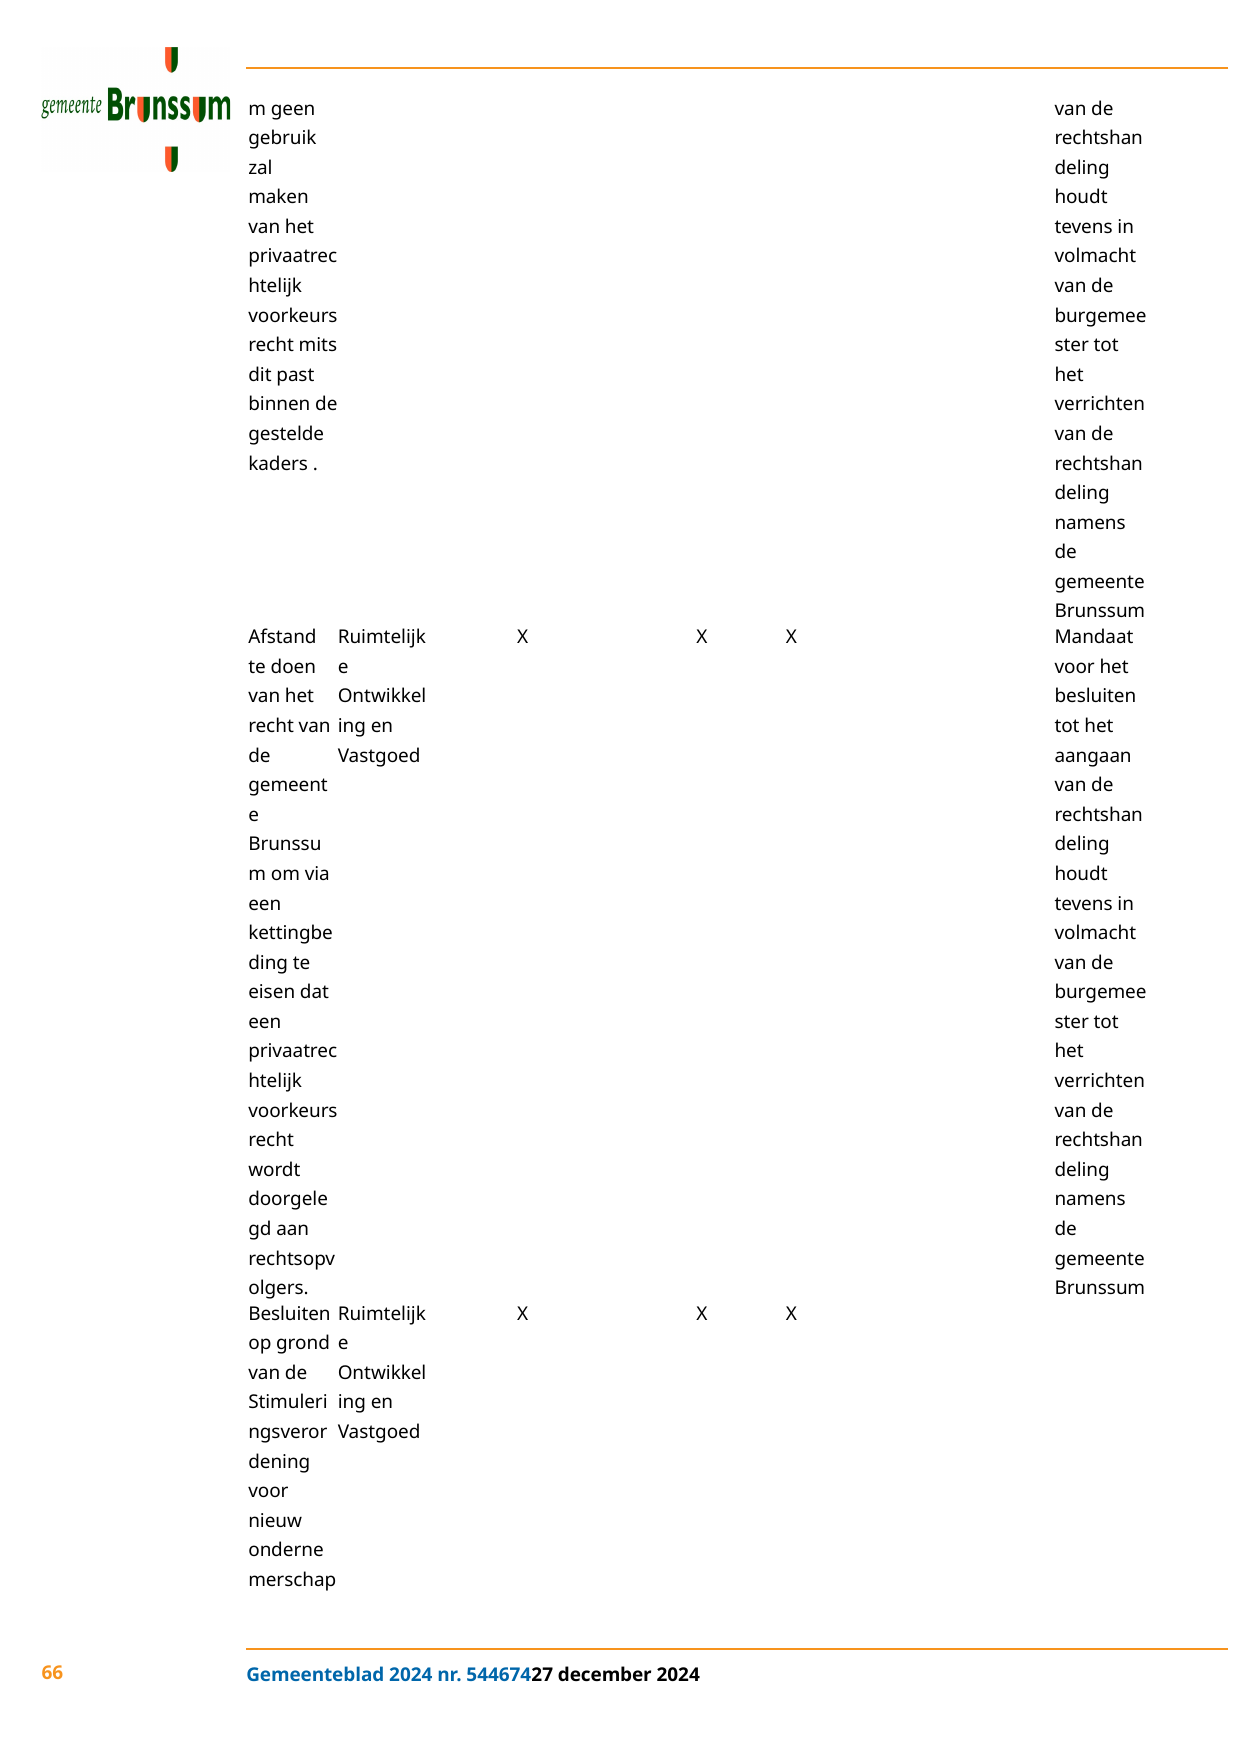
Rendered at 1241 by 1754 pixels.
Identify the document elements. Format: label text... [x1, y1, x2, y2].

table_cell [517, 95, 606, 623]
table_cell [427, 1300, 517, 1592]
table_cell Ruimtelijke Ontwikkeling en Vastgoed [338, 624, 427, 1300]
table_cell Besluiten op grond van de Stimuleringsverordening voor nieuw ondernemerschap [248, 1300, 338, 1592]
table_cell Ruimtelijke Ontwikkeling en Vastgoed [338, 1300, 427, 1592]
table_cell [965, 1300, 1054, 1592]
table_cell X [517, 624, 606, 1300]
table_cell Afstand te doen van het recht van de gemeente Brunssum om via een kettingbeding te eisen dat een privaatrechtelijk voorkeursrecht wordt doorgelegd aan rechtsopvolgers. [248, 624, 338, 1300]
table_cell [696, 95, 786, 623]
table_cell X [786, 1300, 875, 1592]
table_cell [875, 624, 965, 1300]
picture [41, 47, 231, 172]
table_cell [786, 95, 875, 623]
table_cell X [696, 1300, 786, 1592]
table_cell X [786, 624, 875, 1300]
table_cell [875, 1300, 965, 1592]
table_cell X [696, 624, 786, 1300]
table_cell [338, 95, 427, 623]
table_cell [427, 624, 517, 1300]
table_cell [965, 95, 1054, 623]
table_cell Mandaat voor het besluiten tot het aangaan van de rechtshandeling houdt tevens in volmacht van de burgemeester tot het verrichten van de rechtshandeling namens de gemeente Brunssum [1054, 624, 1152, 1300]
table_cell [606, 95, 696, 623]
table_cell [427, 95, 517, 623]
table_cell X [517, 1300, 606, 1592]
table_cell van de rechtshandeling houdt tevens in volmacht van de burgemeester tot het verrichten van de rechtshandeling namens de gemeente Brunssum [1054, 95, 1152, 623]
table_cell [875, 95, 965, 623]
table_cell m geen gebruik zal maken van het privaatrechtelijk voorkeursrecht mits dit past binnen de gestelde kaders . [248, 95, 338, 623]
table_cell [1054, 1300, 1152, 1592]
table_cell [965, 624, 1054, 1300]
table_cell [606, 1300, 696, 1592]
table_cell [606, 624, 696, 1300]
